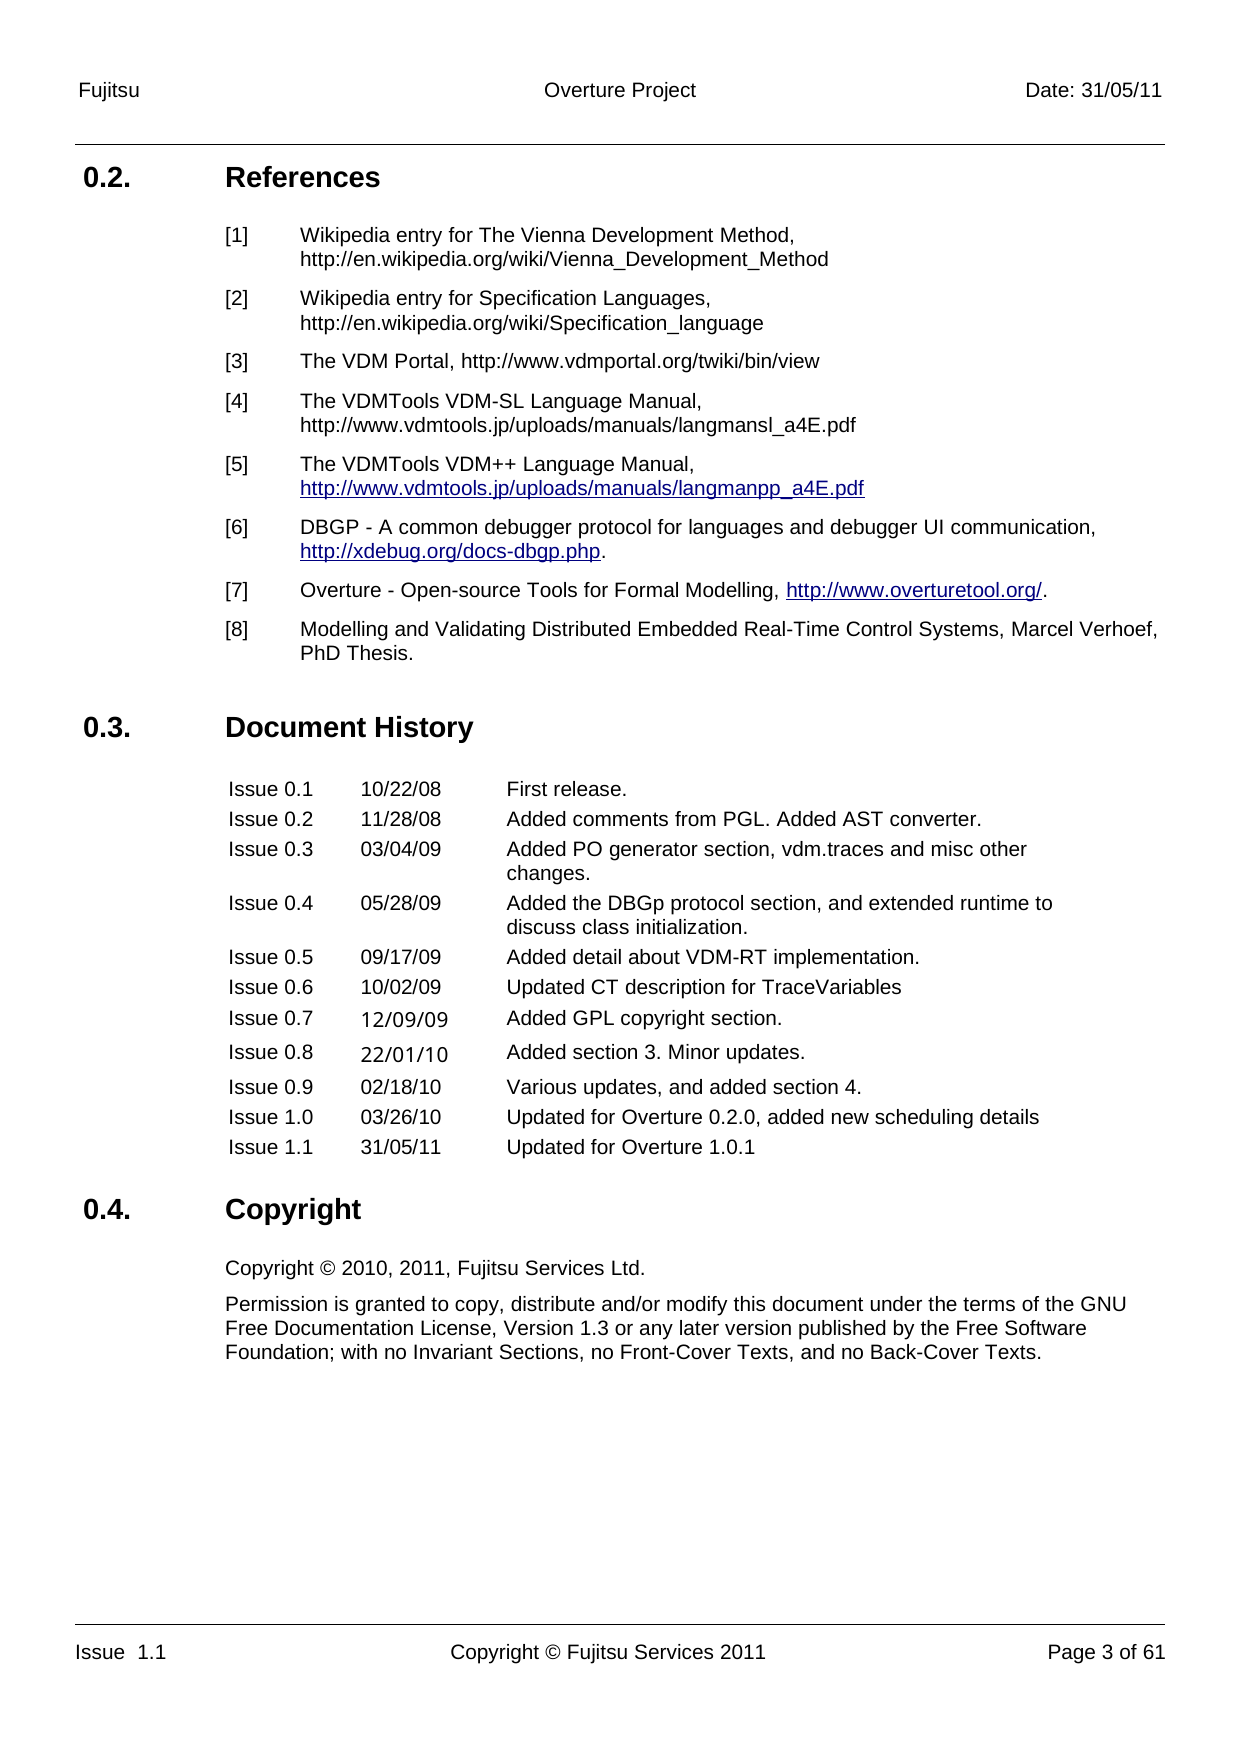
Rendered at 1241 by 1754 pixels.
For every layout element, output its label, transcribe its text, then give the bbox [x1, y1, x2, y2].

table_cell Issue 1.0 [225, 1102, 357, 1132]
text Copyright © 2010, 2011, Fujitsu Services Ltd. [225, 1255, 1165, 1279]
subtitle Document History [75, 710, 1165, 744]
list Modelling and Validating Distributed Embedded Real-Time Control Systems, Marcel Verhoef, PhD Thesis. [225, 617, 1165, 665]
table_cell 09/12/09 [358, 1003, 503, 1037]
table_cell 04/03/09 [358, 834, 503, 888]
table_cell 28/05/09 [358, 888, 503, 942]
table_cell 28/11/08 [358, 804, 503, 834]
table_cell Issue 0.8 [225, 1037, 357, 1072]
table_cell 22/01/10 [358, 1037, 503, 1072]
table_cell Issue 1.1 [225, 1132, 357, 1162]
table_header 22/10/08 [358, 774, 503, 804]
table_cell Issue 0.7 [225, 1003, 357, 1037]
table_cell Added detail about VDM-RT implementation. [504, 942, 1118, 972]
list Wikipedia entry for The Vienna Development Method, http://en.wikipedia.org/wiki/Vienna_Development_Method [225, 223, 1165, 271]
table_cell Updated for Overture 1.0.1 [504, 1132, 1118, 1162]
table_cell 18/02/10 [358, 1072, 503, 1102]
list Overture - Open-source Tools for Formal Modelling, http://www.overturetool.org/. [225, 578, 1165, 602]
table_cell 31/05/11 [358, 1132, 503, 1162]
table_cell 17/09/09 [358, 942, 503, 972]
list Wikipedia entry for Specification Languages, http://en.wikipedia.org/wiki/Specification_language [225, 286, 1165, 334]
table_cell 26/03/10 [358, 1102, 503, 1132]
table_cell Added GPL copyright section. [504, 1003, 1118, 1037]
table_cell Added comments from PGL. Added AST converter. [504, 804, 1118, 834]
table_header First release. [504, 774, 1118, 804]
table_cell Added PO generator section, vdm.traces and misc other changes. [504, 834, 1118, 888]
list DBGP - A common debugger protocol for languages and debugger UI communication, http://xdebug.org/docs-dbgp.php. [225, 515, 1165, 563]
subtitle Copyright [75, 1192, 1165, 1225]
table_cell Updated for Overture 0.2.0, added new scheduling details [504, 1102, 1118, 1132]
table_cell Issue 0.3 [225, 834, 357, 888]
list The VDM Portal, http://www.vdmportal.org/twiki/bin/view [225, 349, 1165, 373]
table_header Issue 0.1 [225, 774, 357, 804]
table_cell Issue 0.4 [225, 888, 357, 942]
text Permission is granted to copy, distribute and/or modify this document under the terms of the GNU Free Documentation License, Version 1.3 or any later version published by the Free Software Foundation; with no Invariant Sections, no Front-Cover Texts, and no Back-Cover Texts. [225, 1292, 1165, 1364]
subtitle References [75, 160, 1165, 193]
table_cell Issue 0.6 [225, 972, 357, 1002]
table_cell Issue 0.5 [225, 942, 357, 972]
table_cell 02/10/09 [358, 972, 503, 1002]
table_cell Various updates, and added section 4. [504, 1072, 1118, 1102]
table_cell Issue 0.9 [225, 1072, 357, 1102]
table_cell Issue 0.2 [225, 804, 357, 834]
list The VDMTools VDM-SL Language Manual, http://www.vdmtools.jp/uploads/manuals/langmansl_a4E.pdf [225, 388, 1165, 437]
table_cell Added section 3. Minor updates. [504, 1037, 1118, 1072]
list The VDMTools VDM++ Language Manual, http://www.vdmtools.jp/uploads/manuals/langmanpp_a4E.pdf [225, 452, 1165, 500]
table_cell Added the DBGp protocol section, and extended runtime to discuss class initialization. [504, 888, 1118, 942]
table_cell Updated CT description for TraceVariables [504, 972, 1118, 1002]
